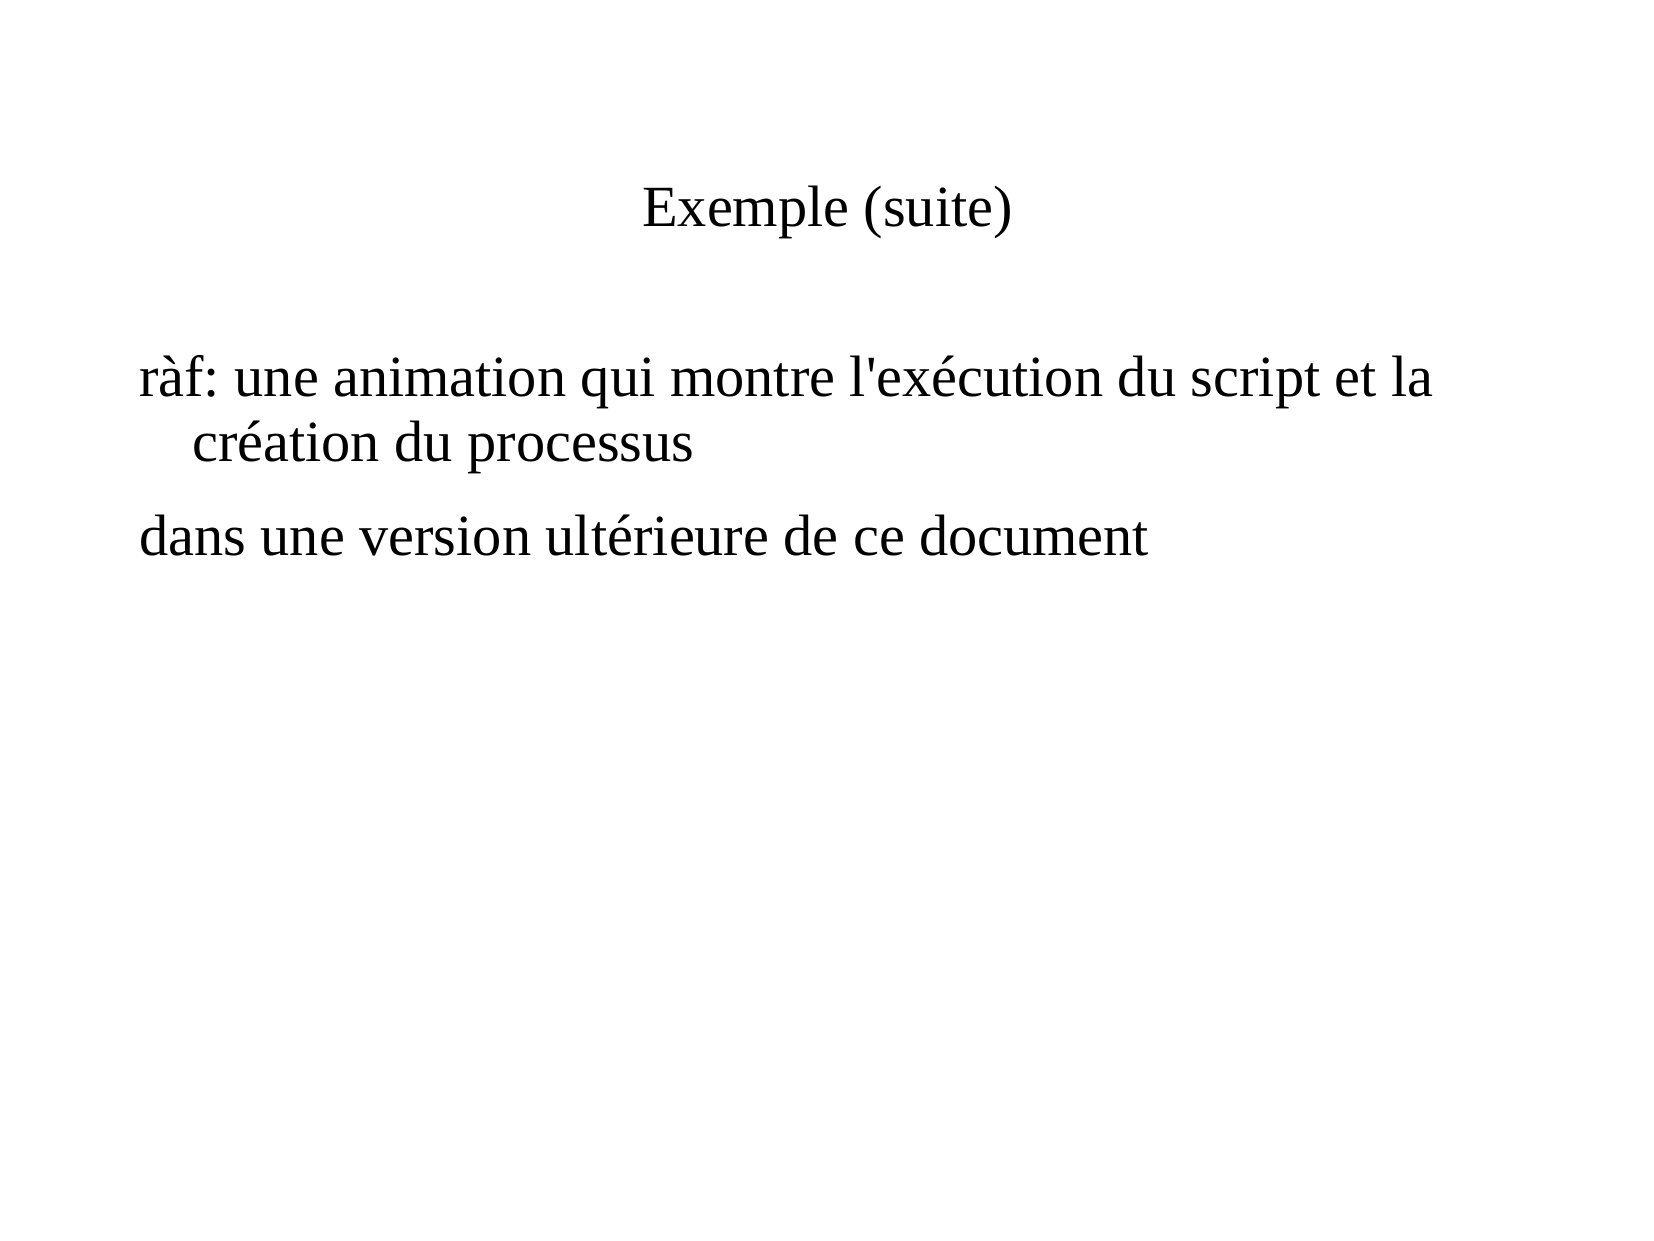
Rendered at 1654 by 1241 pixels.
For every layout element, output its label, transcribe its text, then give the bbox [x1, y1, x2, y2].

list ràf: une animation qui montre l'exécution du script et la création du processus dans une version ultérieure de ce document [121, 344, 1534, 1127]
title Exemple (suite) [121, 102, 1534, 311]
